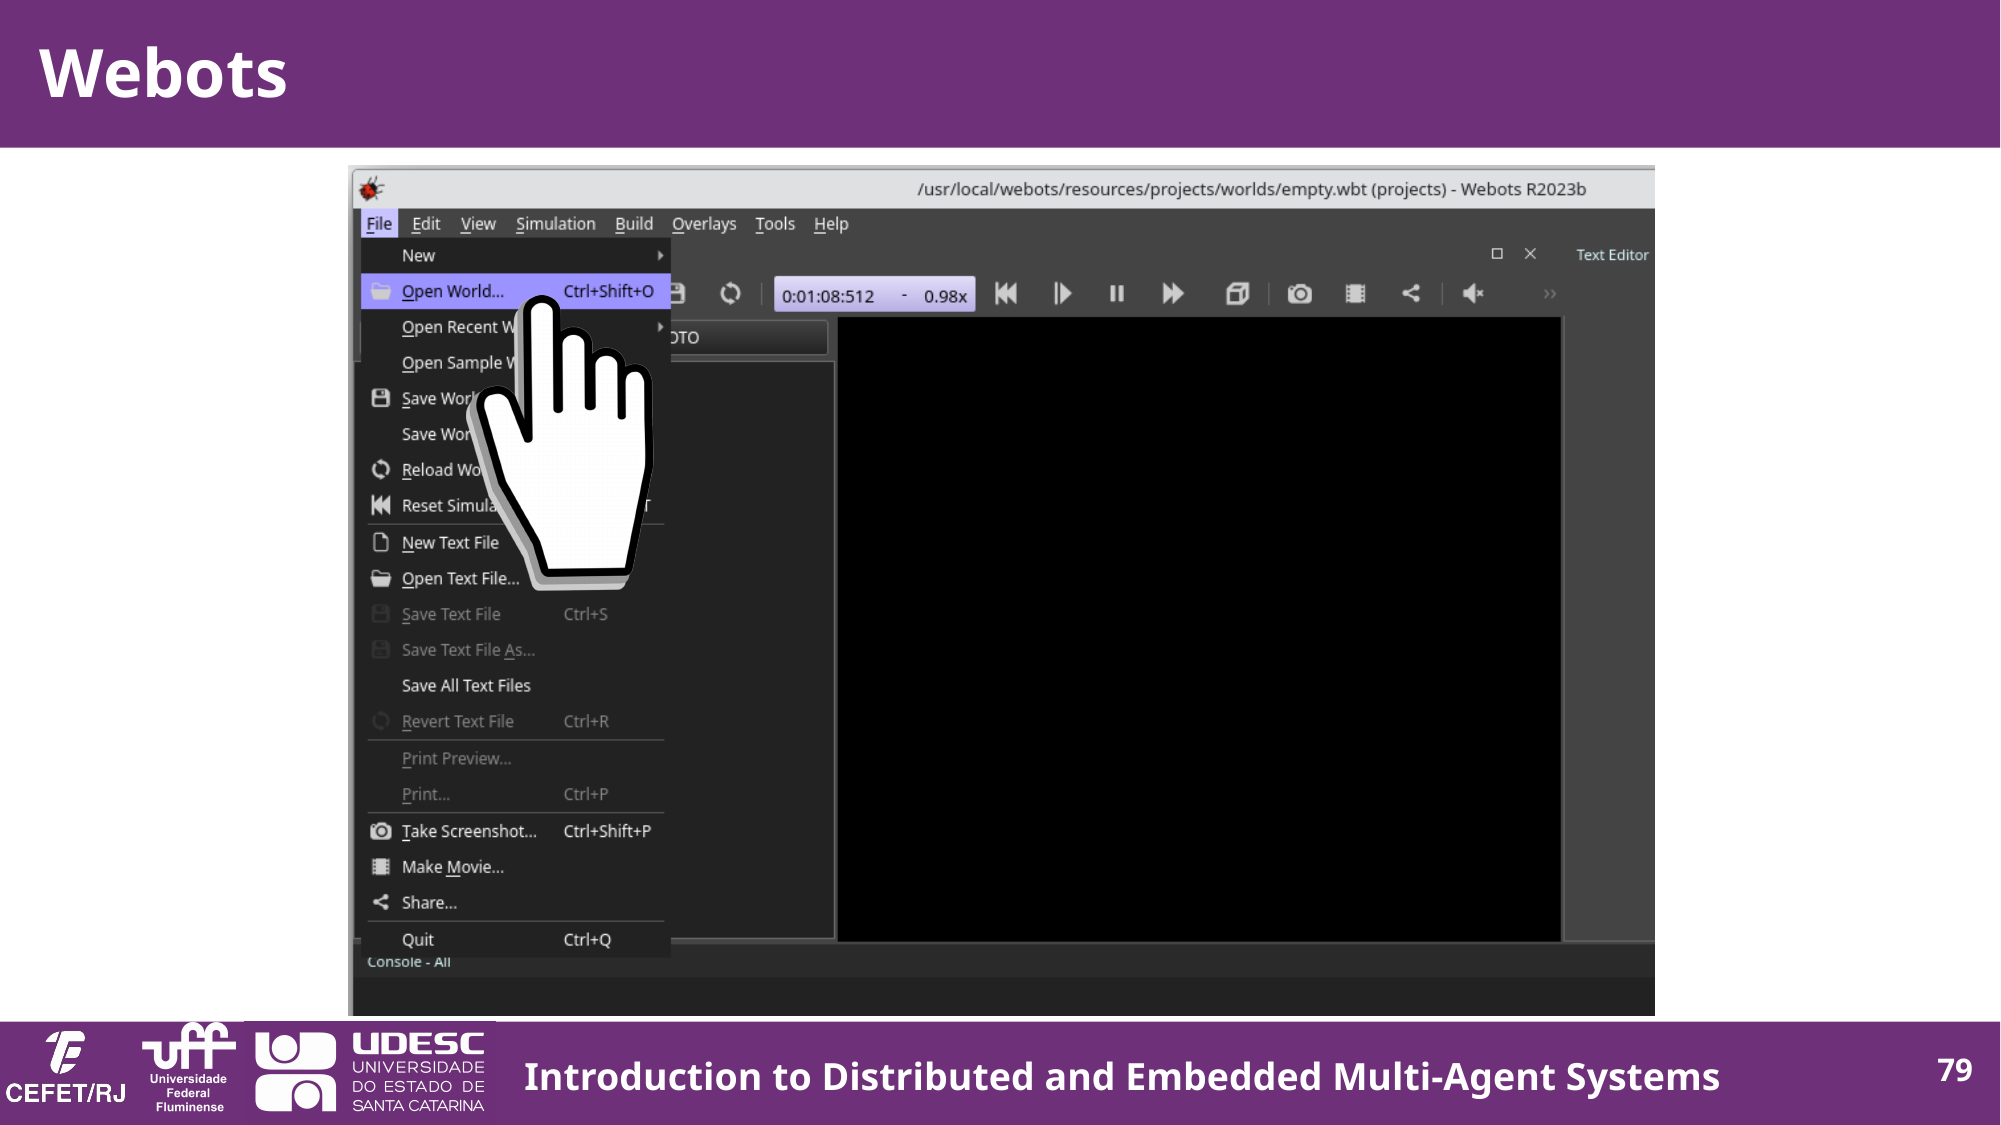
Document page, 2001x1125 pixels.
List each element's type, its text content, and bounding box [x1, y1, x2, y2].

picture [348, 165, 1655, 1016]
picture [244, 1021, 496, 1123]
text_box Webots [25, 23, 1998, 116]
picture [141, 1021, 237, 1117]
picture [6, 1009, 125, 1125]
